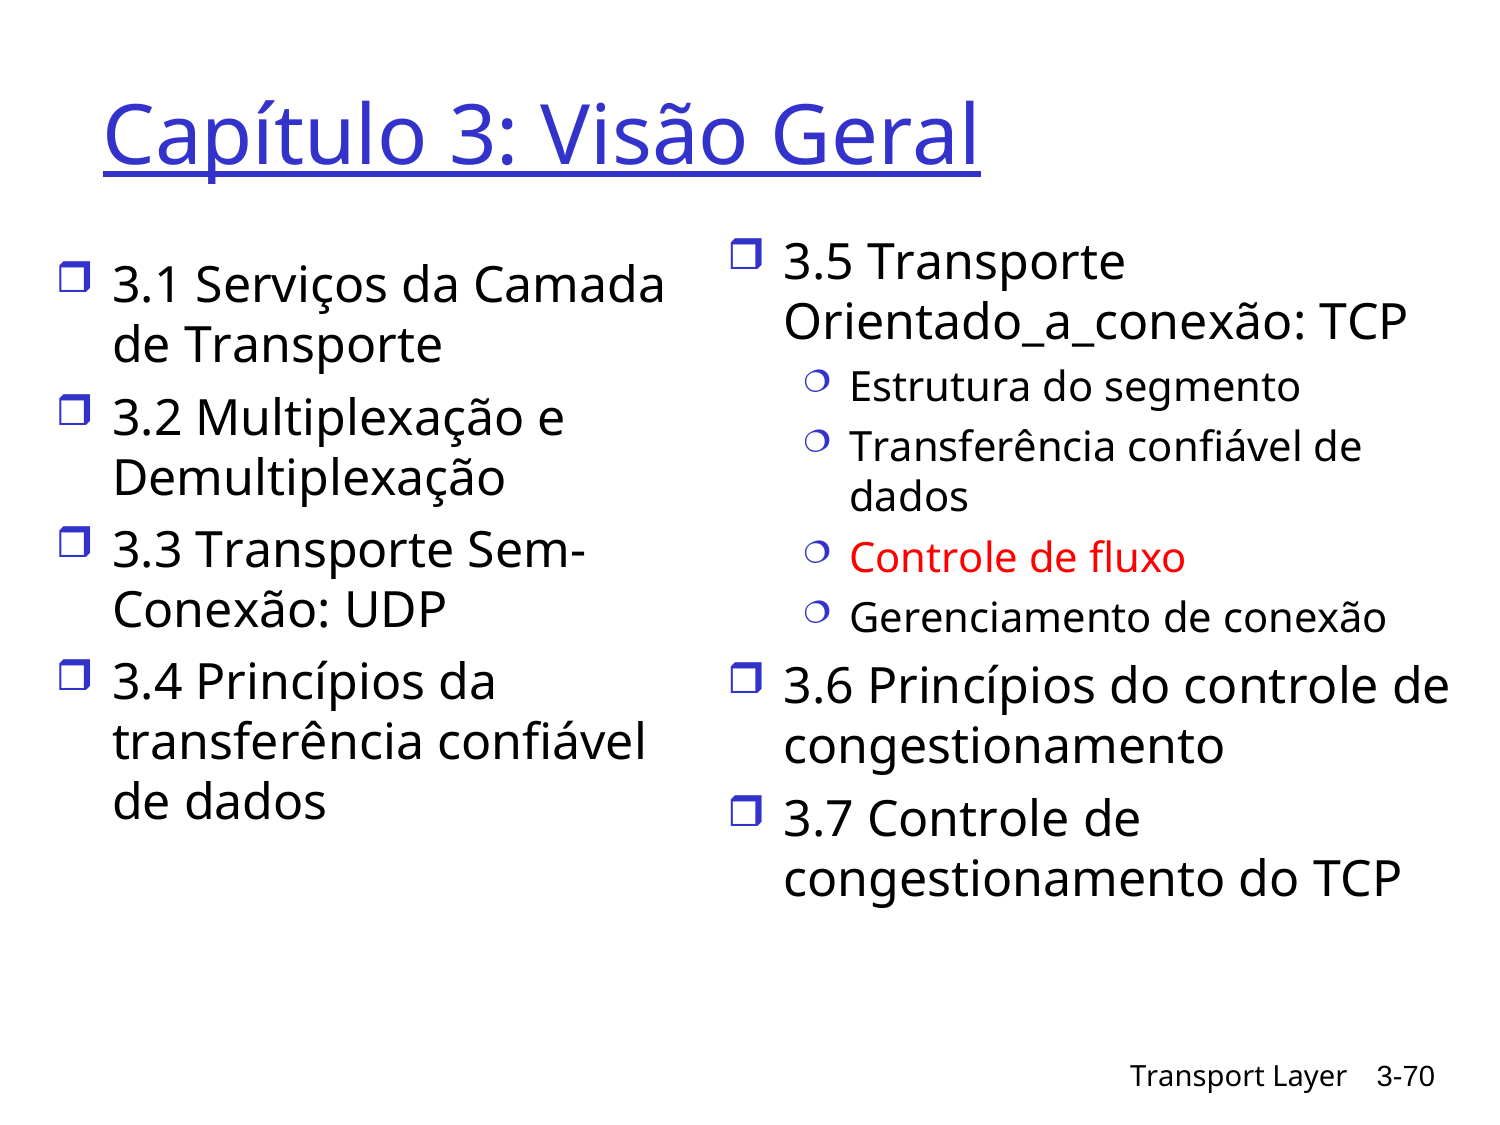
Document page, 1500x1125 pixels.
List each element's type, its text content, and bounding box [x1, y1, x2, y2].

title Capítulo 3: Visão Geral [87, 37, 1363, 225]
list 3.1 Serviços da Camada de Transporte 3.2 Multiplexação e Demultiplexação 3.3 Transporte Sem-Conexão: UDP 3.4 Princípios da transferência confiável de dados [40, 245, 690, 1008]
text_box Transport Layer [887, 1050, 1339, 1125]
text_box 3-<número> [1339, 1050, 1451, 1125]
list 3.5 Transporte Orientado_a_conexão: TCP Estrutura do segmento Transferência confiável de dados Controle de fluxo Gerenciamento de conexão 3.6 Princípios do controle de congestionamento 3.7 Controle de congestionamento do TCP [712, 221, 1473, 985]
